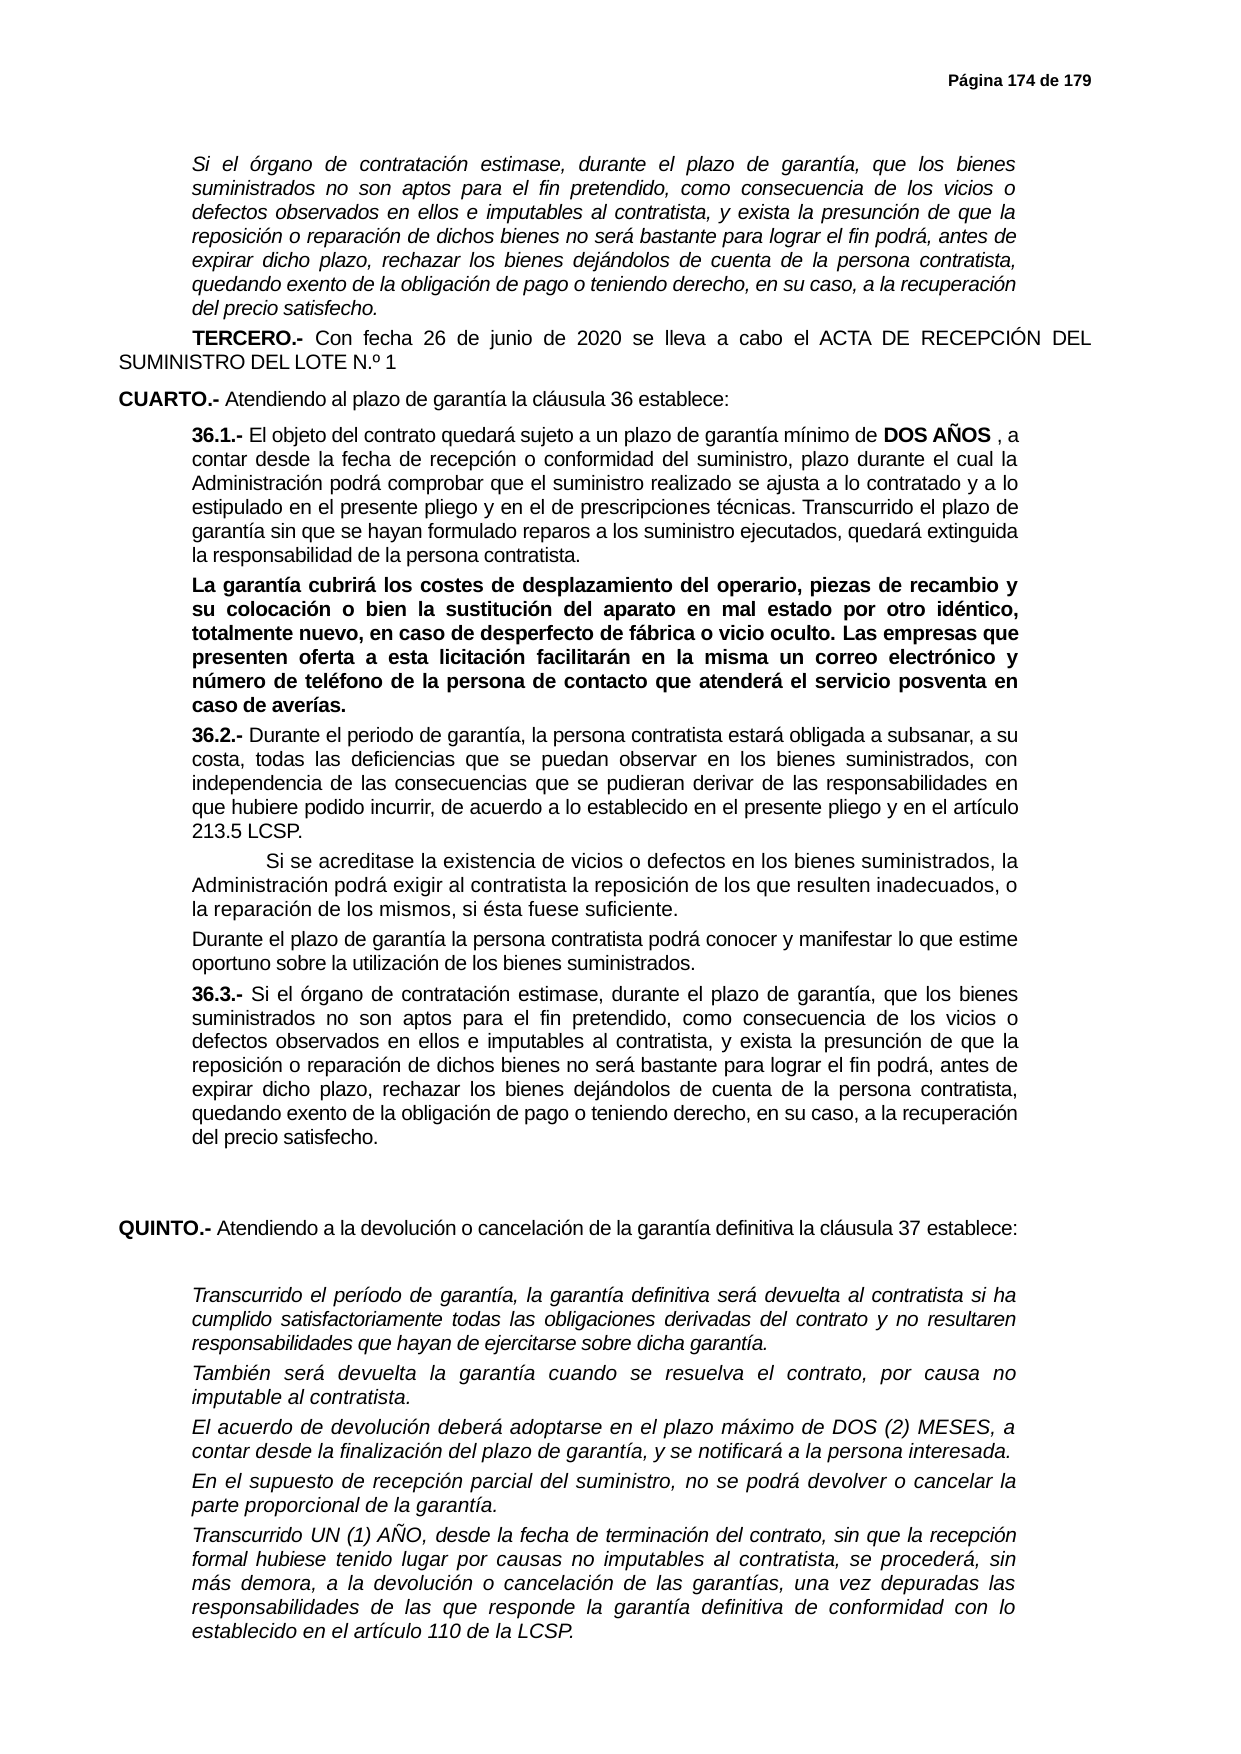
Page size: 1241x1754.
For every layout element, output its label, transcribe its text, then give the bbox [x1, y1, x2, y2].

text 36.1.- El objeto del contrato quedará sujeto a un plazo de garantía mínimo de DOS AÑOS , a contar desde la fecha de recepción o conformidad del suministro, plazo durante el cual la Administración podrá comprobar que el suministro realizado se ajusta a lo contratado y a lo estipulado en el presente pliego y en el de prescripciones técnicas. Transcurrido el plazo de garantía sin que se hayan formulado reparos a los suministro ejecutados, quedará extinguida la responsabilidad de la persona contratista. [192, 423, 1019, 567]
text Transcurrido el período de garantía, la garantía definitiva será devuelta al contratista si ha cumplido satisfactoriamente todas las obligaciones derivadas del contrato y no resultaren responsabilidades que hayan de ejercitarse sobre dicha garantía. [192, 1282, 1019, 1354]
text 36.2.- Durante el periodo de garantía, la persona contratista estará obligada a subsanar, a su costa, todas las deficiencias que se puedan observar en los bienes suministrados, con independencia de las consecuencias que se pudieran derivar de las responsabilidades en que hubiere podido incurrir, de acuerdo a lo establecido en el presente pliego y en el artículo 213.5 LCSP. [192, 723, 1019, 843]
text El acuerdo de devolución deberá adoptarse en el plazo máximo de DOS (2) MESES, a contar desde la finalización del plazo de garantía, y se notificará a la persona interesada. [192, 1415, 1019, 1463]
text También será devuelta la garantía cuando se resuelva el contrato, por causa no imputable al contratista. [192, 1361, 1019, 1408]
text 36.3.- Si el órgano de contratación estimase, durante el plazo de garantía, que los bienes suministrados no son aptos para el fin pretendido, como consecuencia de los vicios o defectos observados en ellos e imputables al contratista, y exista la presunción de que la reposición o reparación de dichos bienes no será bastante para lograr el fin podrá, antes de expirar dicho plazo, rechazar los bienes dejándolos de cuenta de la persona contratista, quedando exento de la obligación de pago o teniendo derecho, en su caso, a la recuperación del precio satisfecho. [192, 981, 1019, 1149]
text CUARTO.- Atendiendo al plazo de garantía la cláusula 36 establece: [118, 387, 1092, 411]
text Si el órgano de contratación estimase, durante el plazo de garantía, que los bienes suministrados no son aptos para el fin pretendido, como consecuencia de los vicios o defectos observados en ellos e imputables al contratista, y exista la presunción de que la reposición o reparación de dichos bienes no será bastante para lograr el fin podrá, antes de expirar dicho plazo, rechazar los bienes dejándolos de cuenta de la persona contratista, quedando exento de la obligación de pago o teniendo derecho, en su caso, a la recuperación del precio satisfecho. [192, 152, 1019, 320]
text Si se acreditase la existencia de vicios o defectos en los bienes suministrados, la Administración podrá exigir al contratista la reposición de los que resulten inadecuados, o la reparación de los mismos, si ésta fuese suficiente. [192, 849, 1019, 921]
text QUINTO.- Atendiendo a la devolución o cancelación de la garantía definitiva la cláusula 37 establece: [118, 1216, 1092, 1240]
text En el supuesto de recepción parcial del suministro, no se podrá devolver o cancelar la parte proporcional de la garantía. [192, 1469, 1019, 1517]
text TERCERO.- Con fecha 26 de junio de 2020 se lleva a cabo el ACTA DE RECEPCIÓN DEL SUMINISTRO DEL LOTE N.º 1 [118, 326, 1092, 374]
text La garantía cubrirá los costes de desplazamiento del operario, piezas de recambio y su colocación o bien la sustitución del aparato en mal estado por otro idéntico, totalmente nuevo, en caso de desperfecto de fábrica o vicio oculto. Las empresas que presenten oferta a esta licitación facilitarán en la misma un correo electrónico y número de teléfono de la persona de contacto que atenderá el servicio posventa en caso de averías. [192, 573, 1019, 717]
text Transcurrido UN (1) AÑO, desde la fecha de terminación del contrato, sin que la recepción formal hubiese tenido lugar por causas no imputables al contratista, se procederá, sin más demora, a la devolución o cancelación de las garantías, una vez depuradas las responsabilidades de las que responde la garantía definitiva de conformidad con lo establecido en el artículo 110 de la LCSP. [192, 1523, 1019, 1643]
text Durante el plazo de garantía la persona contratista podrá conocer y manifestar lo que estime oportuno sobre la utilización de los bienes suministrados. [192, 927, 1019, 975]
